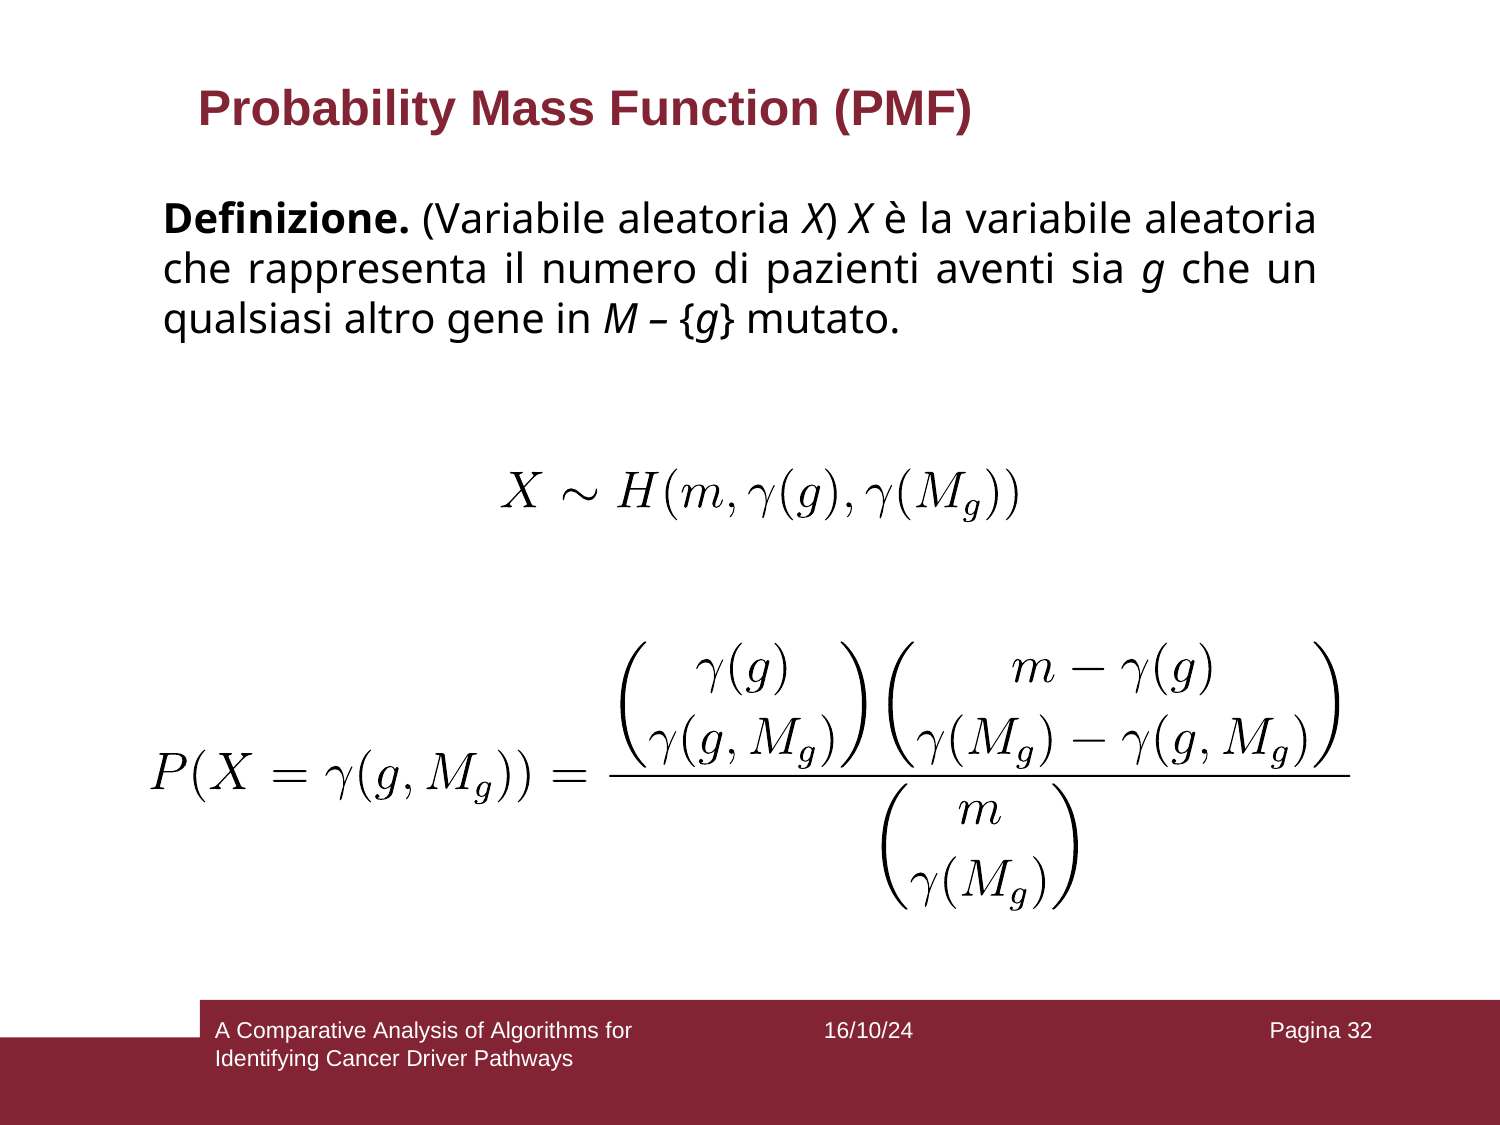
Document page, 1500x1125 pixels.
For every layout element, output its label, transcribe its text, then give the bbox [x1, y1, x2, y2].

picture [500, 468, 1018, 523]
picture [150, 641, 1351, 911]
text_box Definizione. (Variabile aleatoria X) X è la variabile aleatoria che rappresenta il numero di pazienti aventi sia g che un qualsiasi altro gene in M – {g} mutato. [147, 184, 1359, 350]
text_box A Comparative Analysis of Algorithms for Identifying Cancer Driver Pathways [199, 1008, 676, 1084]
text_box 16/10/24 [712, 1008, 1026, 1084]
title Probability Mass Function (PMF) [183, 67, 1400, 150]
text_box Pagina <numero> [1074, 1008, 1388, 1084]
